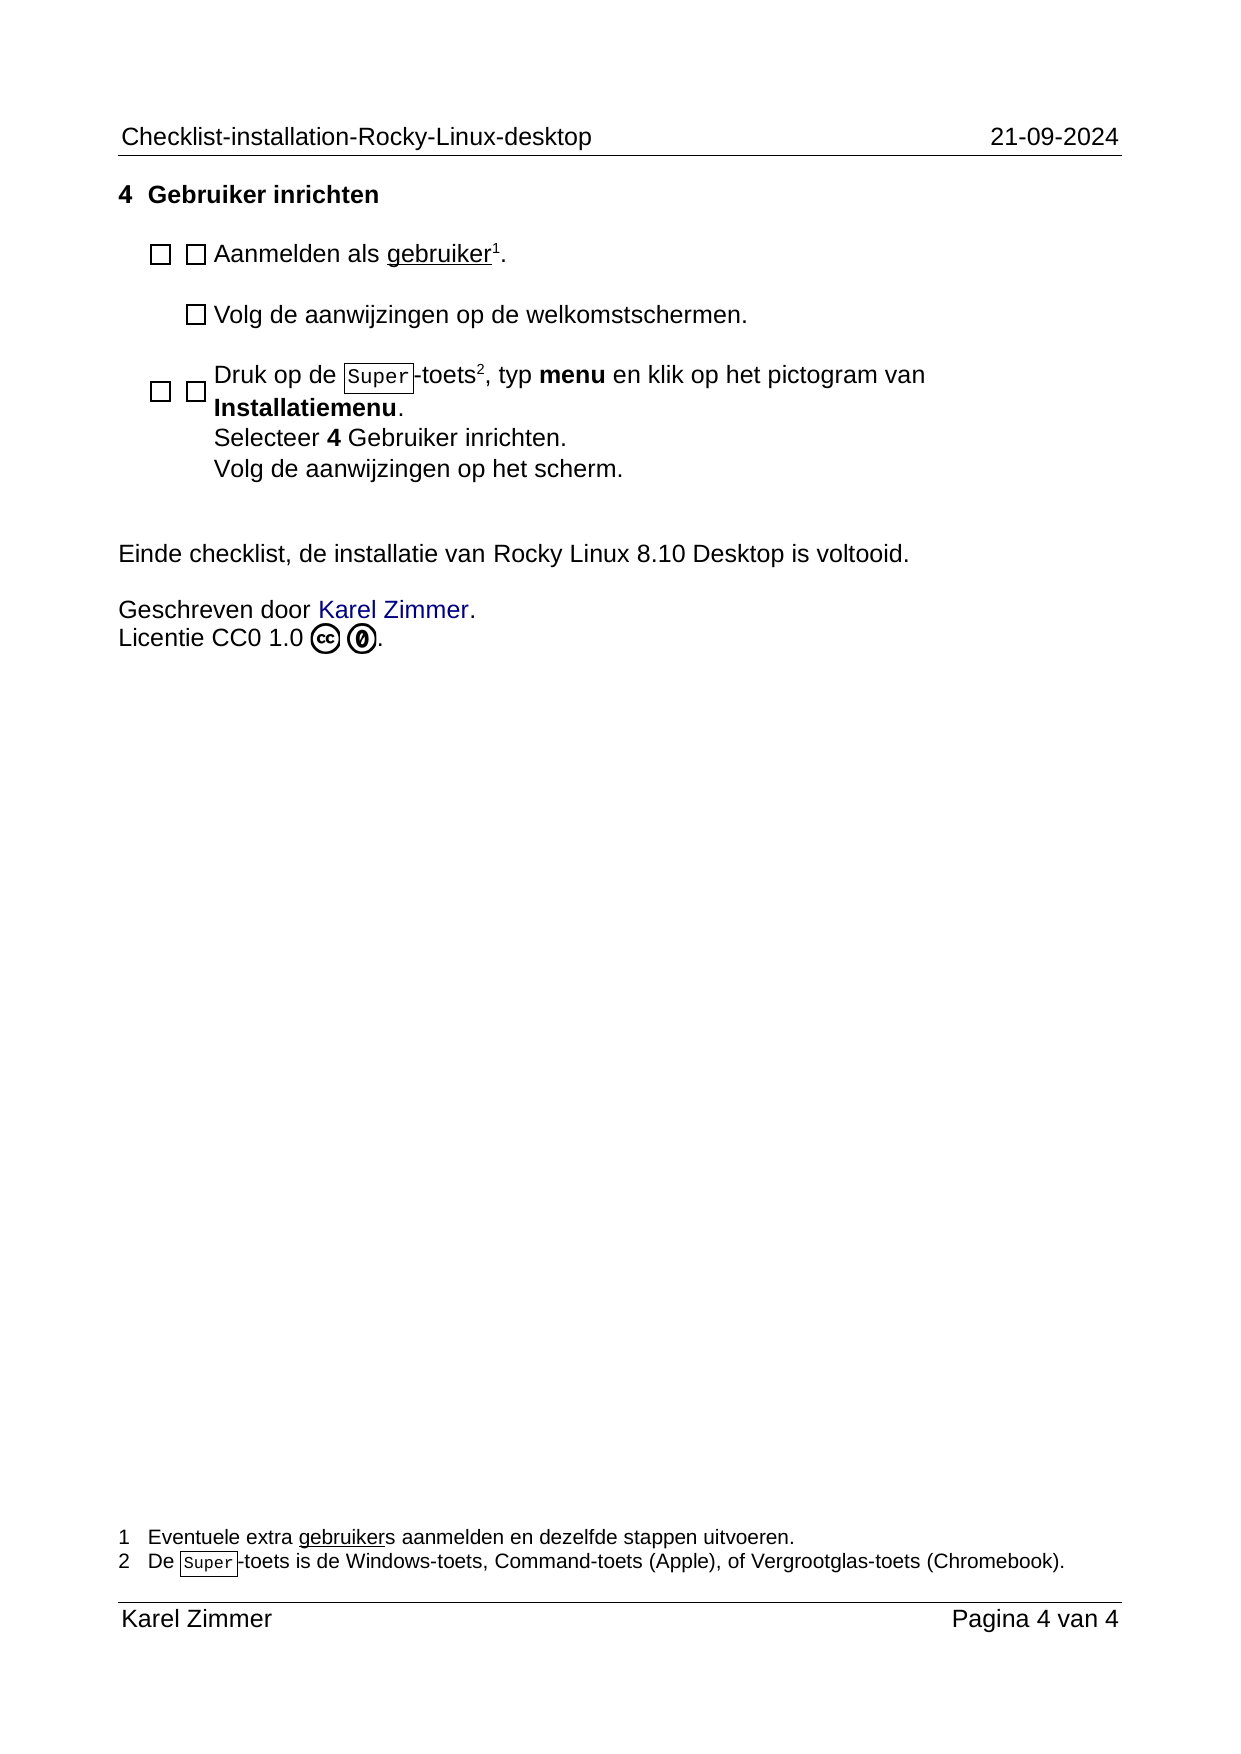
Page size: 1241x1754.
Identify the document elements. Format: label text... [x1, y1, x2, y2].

table_cell [177, 330, 213, 360]
table_cell [177, 300, 213, 330]
table_cell [118, 300, 142, 330]
table_cell Druk op de Super-toets, typ menu en klik op het pictogram van Installatiemenu. [213, 360, 1122, 423]
table_cell [177, 269, 213, 300]
table_cell [118, 330, 142, 360]
picture [347, 623, 377, 654]
table_cell [118, 360, 142, 423]
table_cell Volg de aanwijzingen op het scherm. [213, 454, 1122, 484]
table_cell [142, 300, 177, 330]
table_cell [142, 360, 177, 423]
list Geschreven door Karel Zimmer. [118, 596, 1122, 624]
table_cell Volg de aanwijzingen op de welkomstschermen. [213, 300, 1122, 330]
table_cell [118, 454, 142, 484]
list Licentie CC0 1.0 [118, 624, 310, 653]
table_cell Selecteer 4 Gebruiker inrichten. [213, 423, 1122, 453]
table_header Aanmelden als gebruiker. [213, 239, 1122, 269]
list Gebruiker inrichten [118, 177, 1122, 211]
picture [310, 623, 340, 654]
table_header [118, 239, 142, 269]
table_cell [118, 423, 142, 453]
table_header [177, 239, 213, 269]
table_cell [213, 269, 1122, 300]
table_cell [213, 330, 1122, 360]
table_cell [142, 454, 177, 484]
table_cell [142, 269, 177, 300]
table_cell [177, 454, 213, 484]
table_cell [177, 360, 213, 423]
text Einde checklist, de installatie van Rocky Linux 8.10 Desktop is voltooid. [118, 540, 1122, 568]
table_cell [142, 423, 177, 453]
list . [377, 624, 1122, 653]
table_cell [142, 330, 177, 360]
table_header [142, 239, 177, 269]
table_cell [118, 269, 142, 300]
table_cell [177, 423, 213, 453]
